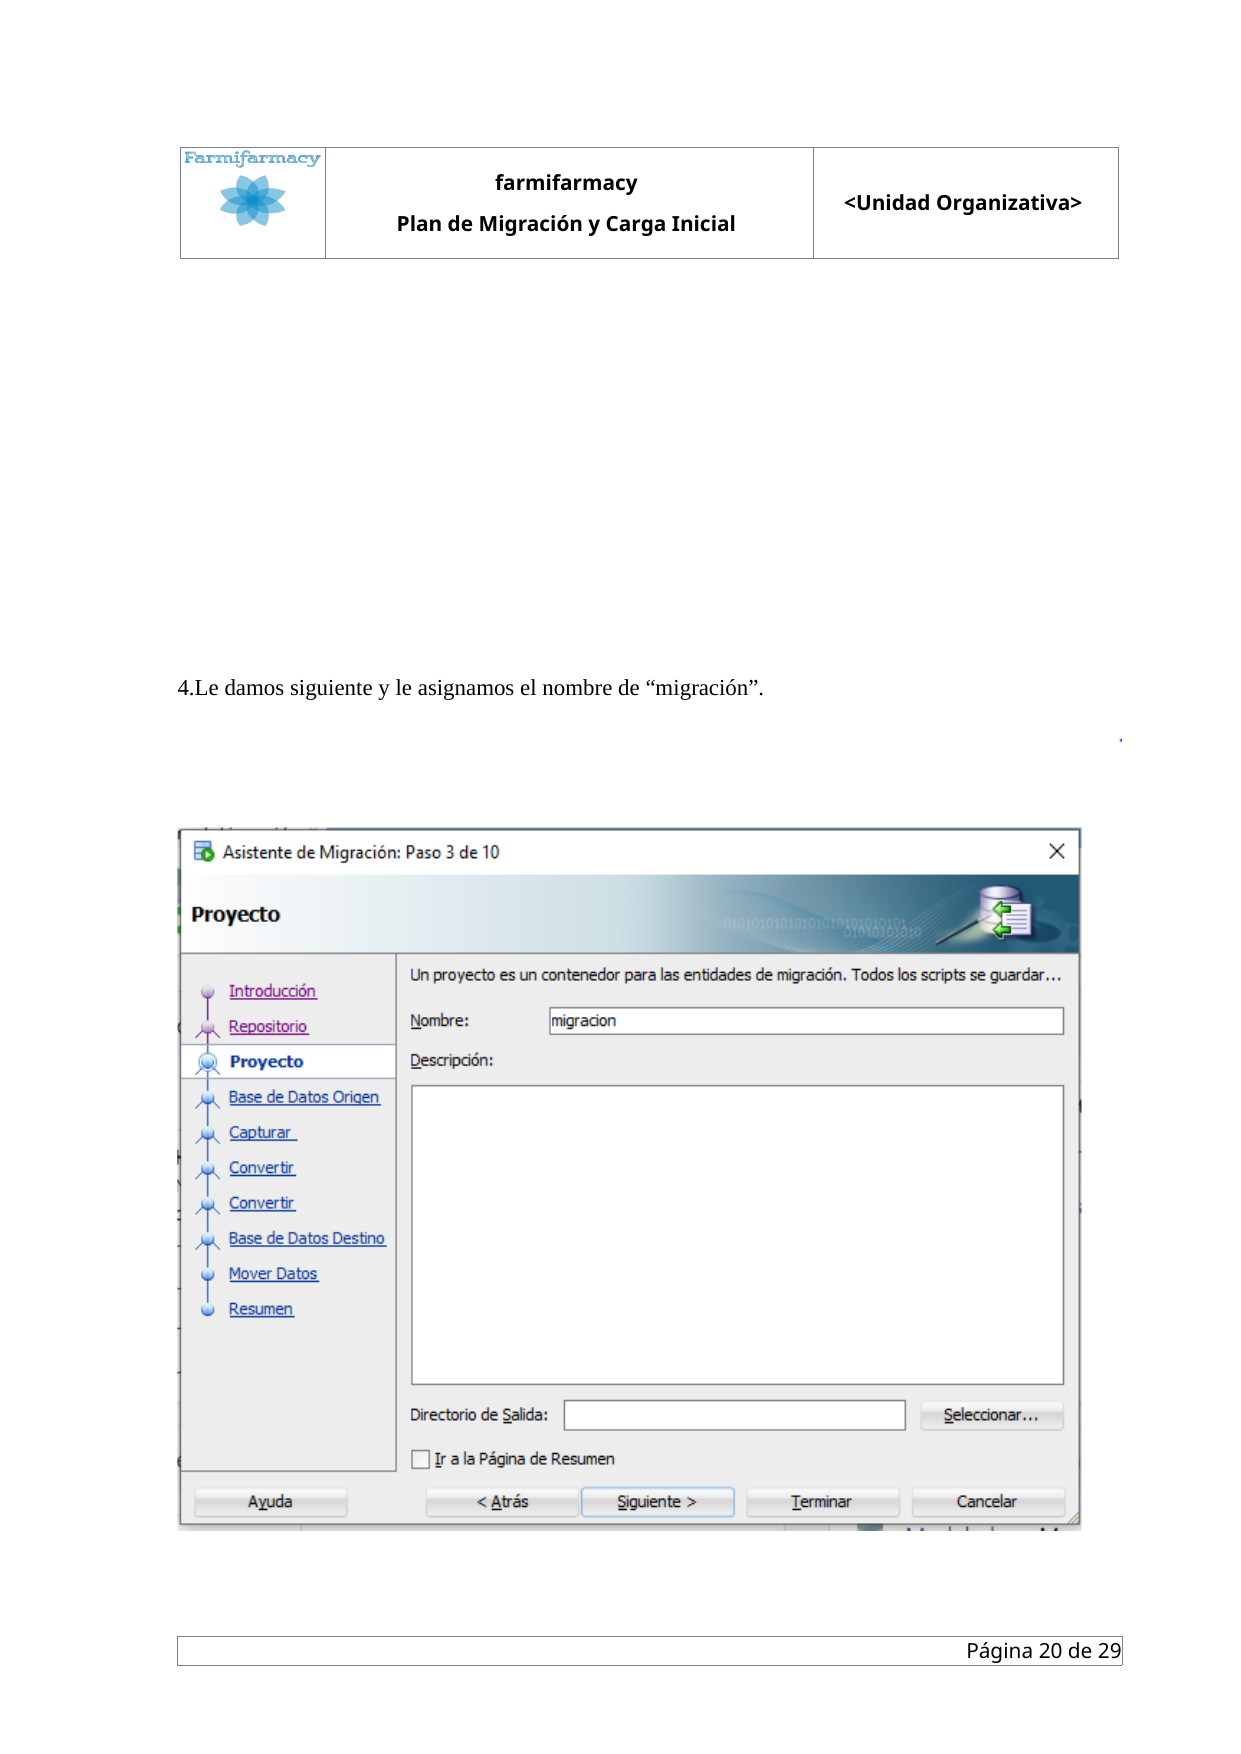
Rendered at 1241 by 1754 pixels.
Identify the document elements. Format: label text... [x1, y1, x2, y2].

text 4.Le damos siguiente y le asignamos el nombre de “migración”. [177, 674, 1122, 701]
